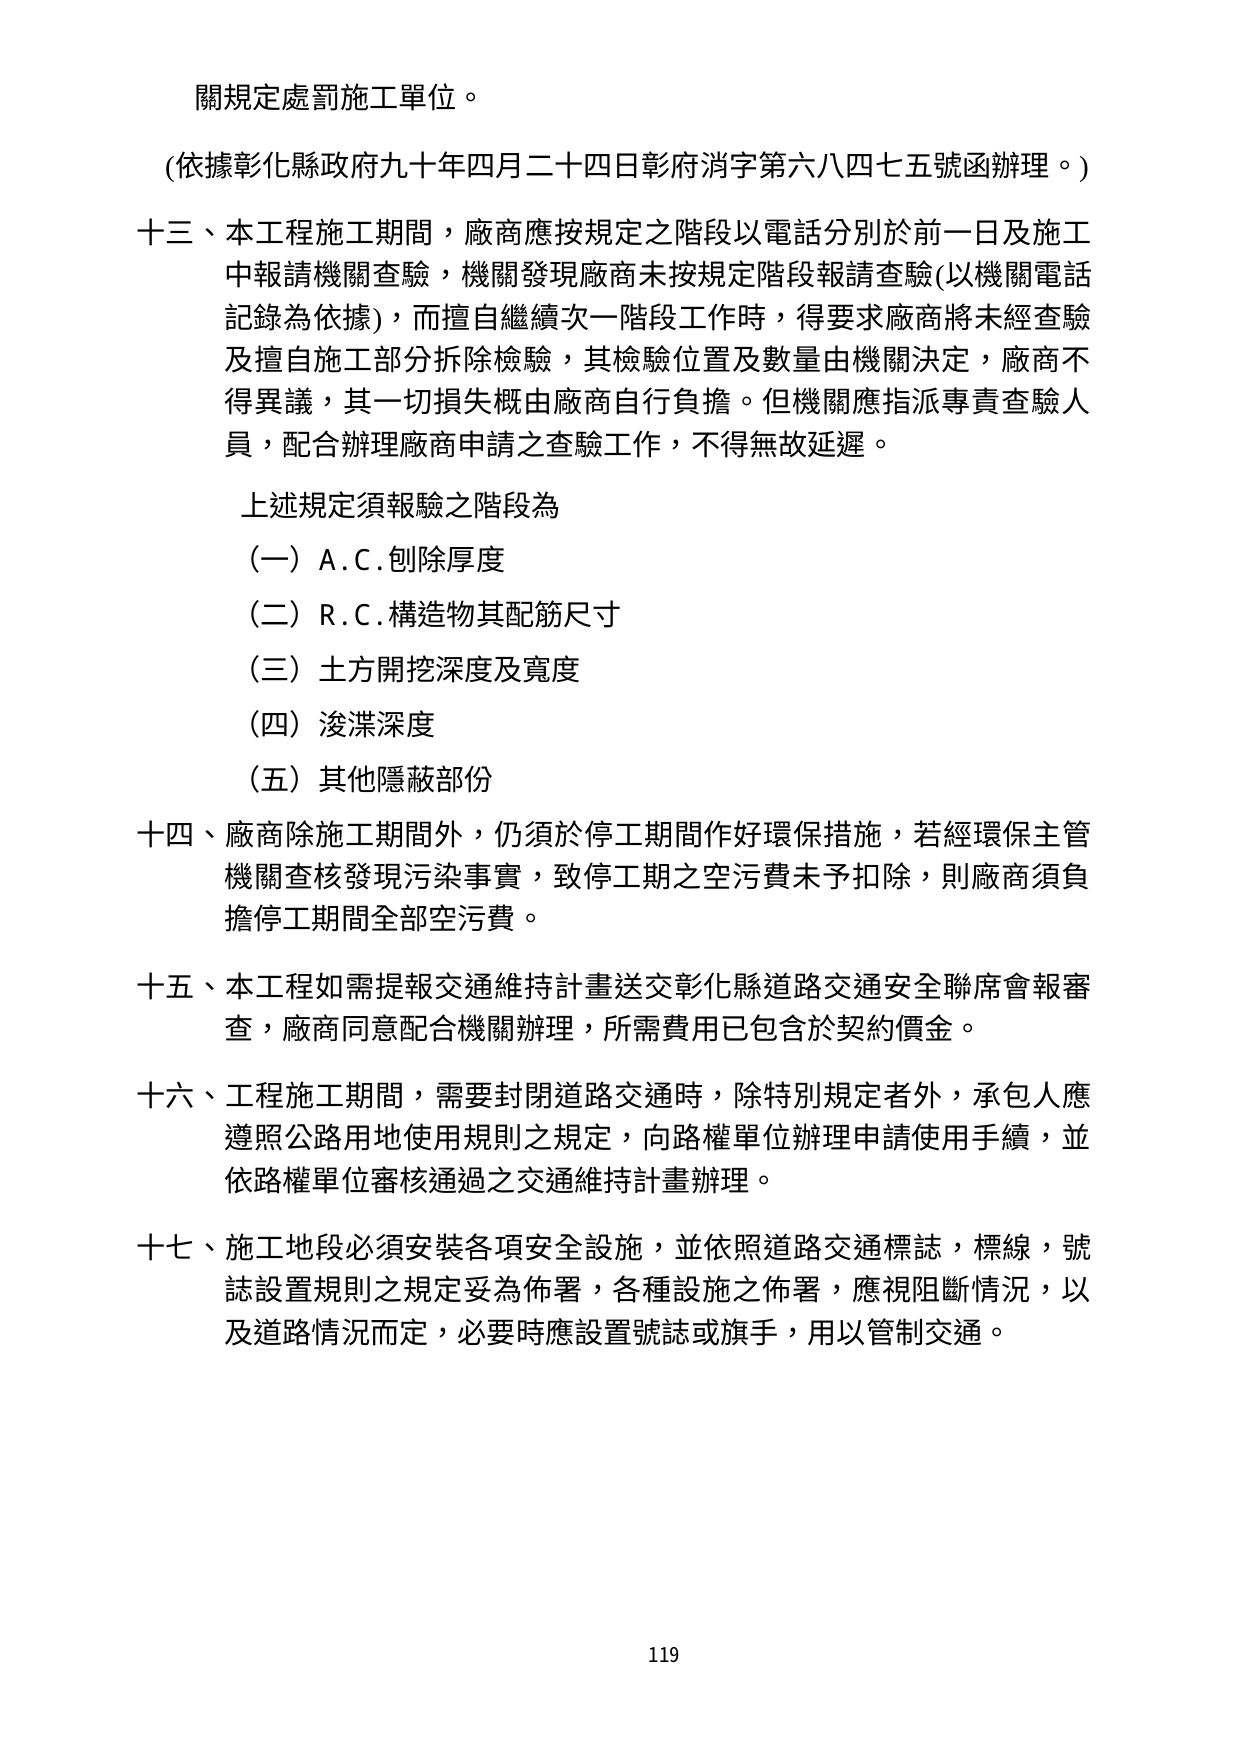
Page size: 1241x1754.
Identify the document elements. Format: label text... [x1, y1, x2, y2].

text 十三、本工程施工期間，廠商應按規定之階段以電話分別於前一日及施工中報請機關查驗，機關發現廠商未按規定階段報請查驗(以機關電話記錄為依據)，而擅自繼續次一階段工作時，得要求廠商將未經查驗及擅自施工部分拆除檢驗，其檢驗位置及數量由機關決定，廠商不得異議，其一切損失概由廠商自行負擔。但機關應指派專責查驗人員，配合辦理廠商申請之查驗工作，不得無故延遲。 [136, 209, 1092, 463]
text （一）A.C.刨除厚度 [161, 537, 1092, 579]
text （四）浚渫深度 [161, 702, 1092, 744]
text （二）R.C.構造物其配筋尺寸 [161, 592, 1092, 634]
text (依據彰化縣政府九十年四月二十四日彰府消字第六八四七五號函辦理。) [136, 142, 1092, 184]
text 關規定處罰施工單位。 [136, 75, 1092, 117]
text 十六、工程施工期間，需要封閉道路交通時，除特別規定者外，承包人應遵照公路用地使用規則之規定，向路權單位辦理申請使用手續，並依路權單位審核通過之交通維持計畫辦理。 [136, 1073, 1092, 1200]
text 上述規定須報驗之階段為 [211, 482, 1092, 524]
text 十七、施工地段必須安裝各項安全設施，並依照道路交通標誌，標線，號誌設置規則之規定妥為佈署，各種設施之佈署，應視阻斷情況，以及道路情況而定，必要時應設置號誌或旗手，用以管制交通。 [136, 1225, 1092, 1352]
text （三）土方開挖深度及寬度 [161, 647, 1092, 689]
text 十五、本工程如需提報交通維持計畫送交彰化縣道路交通安全聯席會報審查，廠商同意配合機關辦理，所需費用已包含於契約價金。 [136, 963, 1092, 1048]
text （五）其他隱蔽部份 [161, 756, 1092, 799]
text 十四、廠商除施工期間外，仍須於停工期間作好環保措施，若經環保主管機關查核發現污染事實，致停工期之空污費未予扣除，則廠商須負擔停工期間全部空污費。 [136, 811, 1092, 938]
